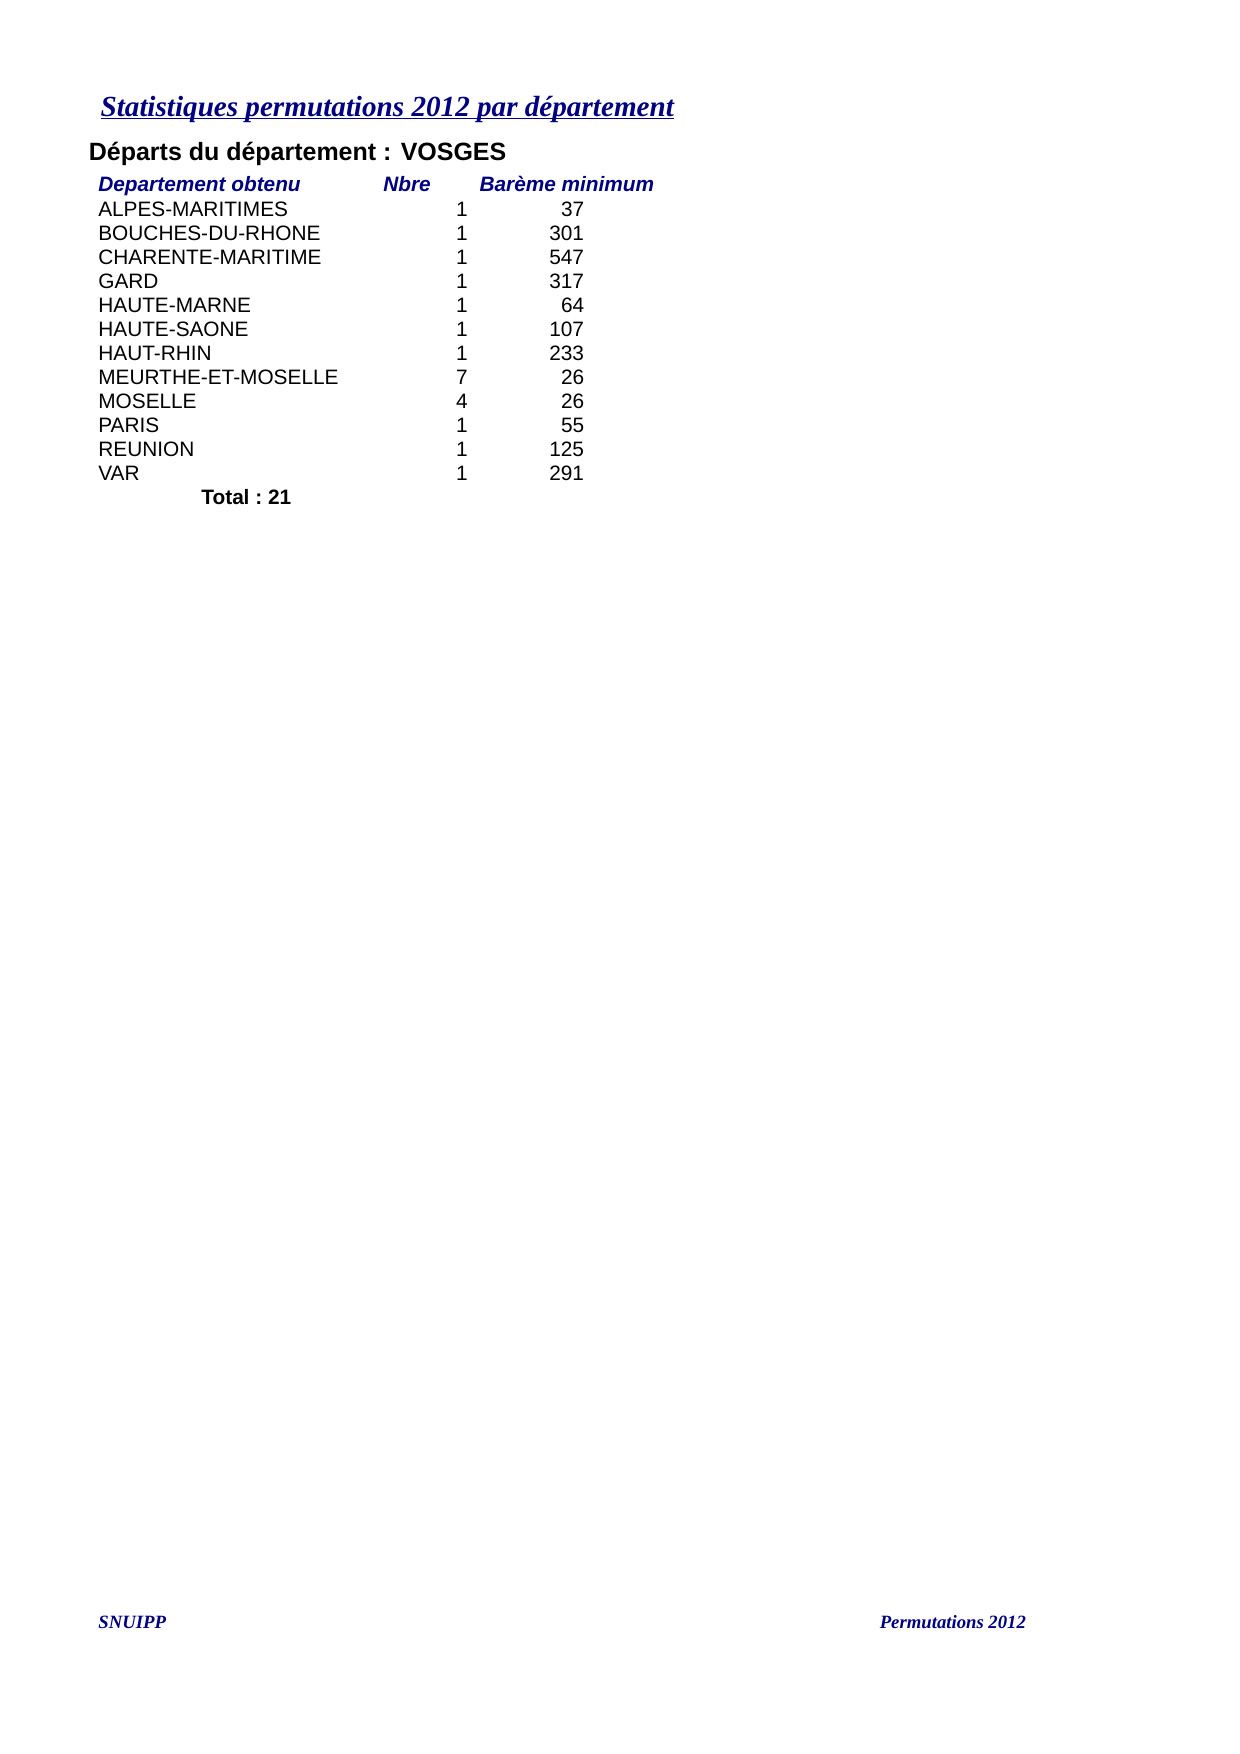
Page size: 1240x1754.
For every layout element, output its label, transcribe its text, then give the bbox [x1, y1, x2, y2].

text Départs du département : VOSGES [89, 137, 1151, 166]
text PARIS 1 55 [89, 413, 1151, 437]
text HAUT-RHIN 1 233 [89, 341, 1151, 365]
text GARD 1 317 [89, 269, 1151, 293]
text Statistiques permutations 2012 par département [89, 89, 1151, 122]
text BOUCHES-DU-RHONE 1 301 [89, 221, 1151, 245]
text MOSELLE 4 26 [89, 389, 1151, 413]
text MEURTHE-ET-MOSELLE 7 26 [89, 365, 1151, 389]
text ALPES-MARITIMES 1 37 [89, 197, 1151, 221]
text Departement obtenu Nbre Barème minimum [89, 172, 1151, 196]
text HAUTE-SAONE 1 107 [89, 317, 1151, 341]
text Total : 21 [89, 484, 1151, 508]
text VAR 1 291 [89, 461, 1151, 484]
text SNUIPP Permutations 2012 [89, 1611, 1151, 1633]
text REUNION 1 125 [89, 437, 1151, 461]
text CHARENTE-MARITIME 1 547 [89, 245, 1151, 269]
text HAUTE-MARNE 1 64 [89, 293, 1151, 317]
